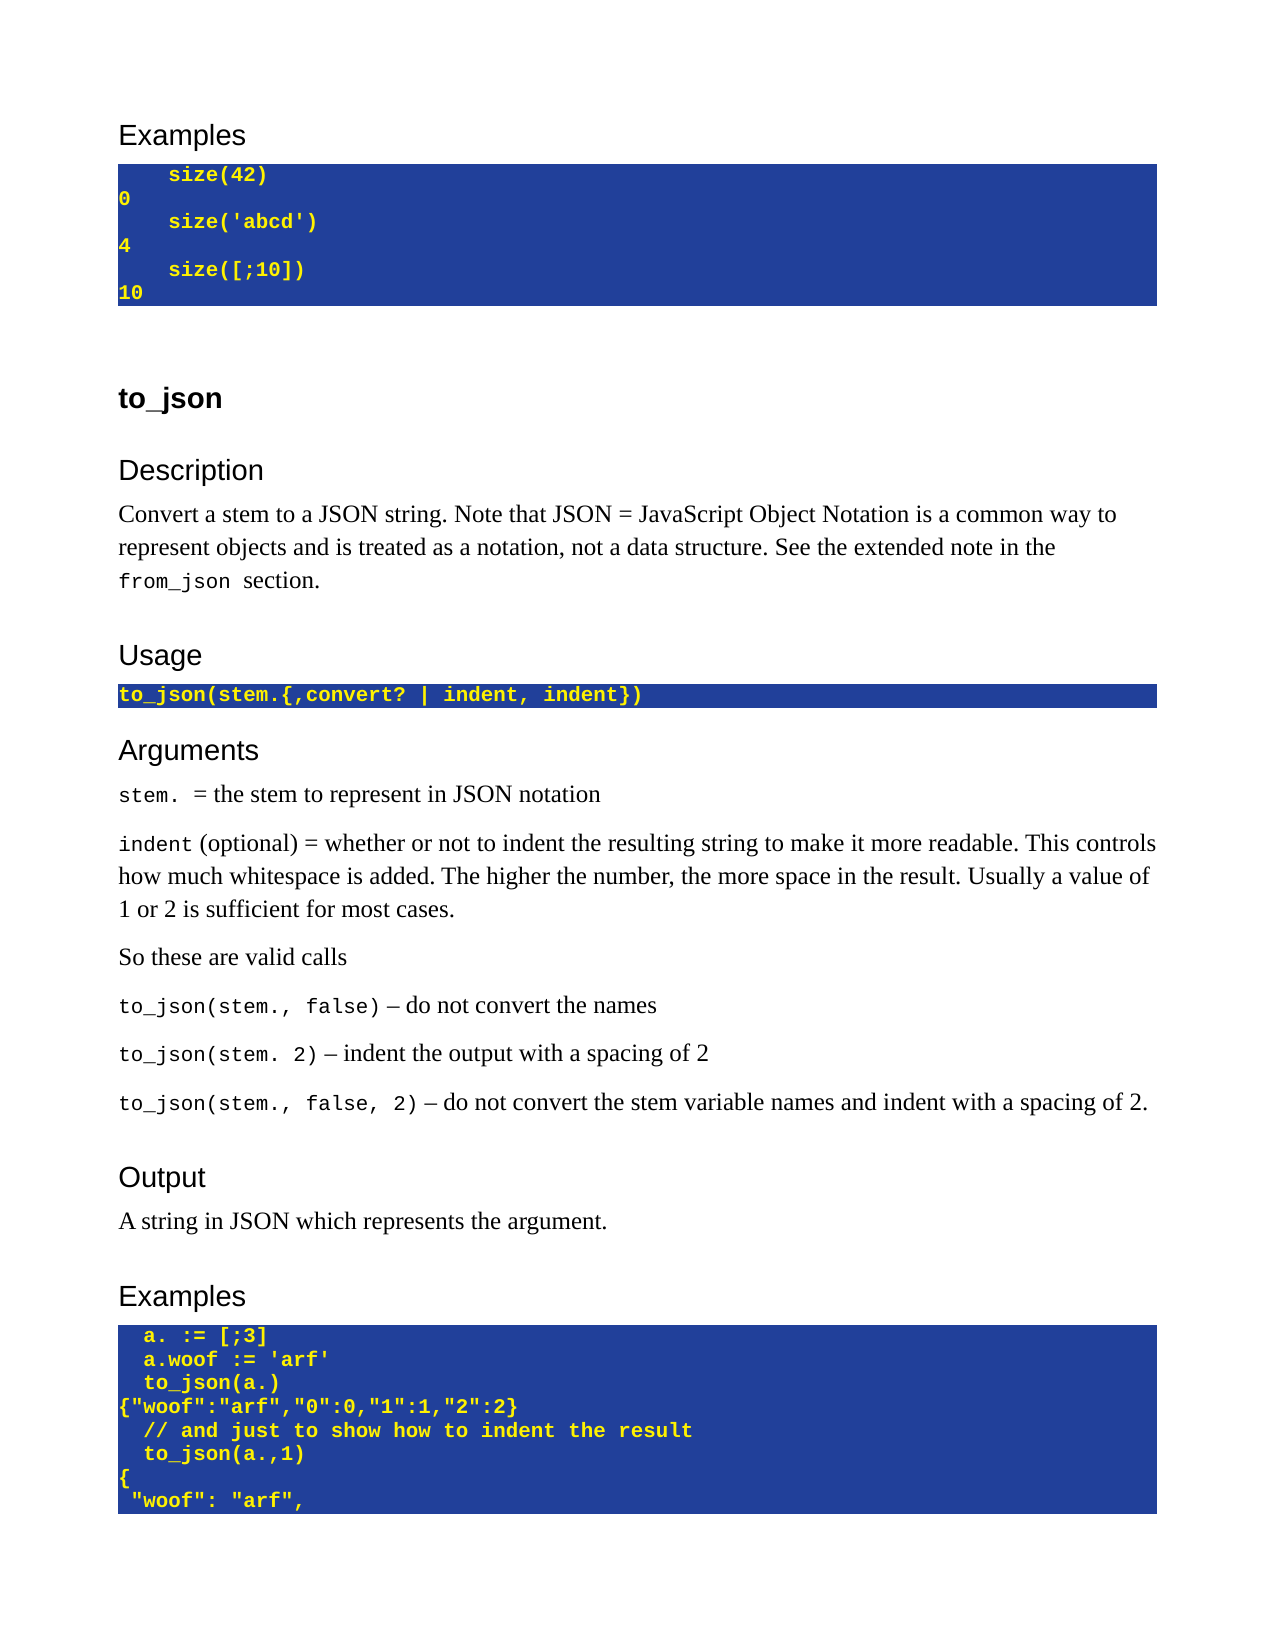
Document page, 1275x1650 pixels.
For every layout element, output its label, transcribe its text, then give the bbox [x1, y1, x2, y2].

text Convert a stem to a JSON string. Note that JSON = JavaScript Object Notation is a common way to represent objects and is treated as a notation, not a data structure. See the extended note in the from_json section. [118, 499, 1157, 594]
subtitle to_json [118, 381, 1157, 415]
text "woof": "arf", [118, 1491, 1157, 1514]
text size([;10]) [118, 259, 1157, 282]
text indent (optional) = whether or not to indent the resulting string to make it more readable. This controls how much whitespace is added. The higher the number, the more space in the result. Usually a value of 1 or 2 is sufficient for most cases. [118, 828, 1157, 923]
text a.woof := 'arf' [118, 1349, 1157, 1372]
subtitle Examples [118, 1279, 1157, 1312]
text 10 [118, 282, 1157, 306]
text to_json(stem. 2) – indent the output with a spacing of 2 [118, 1038, 1157, 1068]
text 0 [118, 188, 1157, 211]
subtitle Usage [118, 638, 1157, 672]
text stem. = the stem to represent in JSON notation [118, 779, 1157, 809]
text to_json(a.,1) [118, 1443, 1157, 1467]
text a. := [;3] [118, 1325, 1157, 1349]
text { [118, 1467, 1157, 1491]
text size('abcd') [118, 211, 1157, 235]
text 4 [118, 235, 1157, 259]
text to_json(stem.{,convert? | indent, indent}) [118, 684, 1157, 708]
subtitle Arguments [118, 733, 1157, 767]
text to_json(stem., false) – do not convert the names [118, 990, 1157, 1019]
subtitle Output [118, 1160, 1157, 1194]
text So these are valid calls [118, 942, 1157, 971]
text A string in JSON which represents the argument. [118, 1206, 1157, 1235]
subtitle Examples [118, 118, 1157, 152]
text to_json(stem., false, 2) – do not convert the stem variable names and indent with a spacing of 2. [118, 1087, 1157, 1116]
text size(42) [118, 164, 1157, 188]
subtitle Description [118, 453, 1157, 486]
text {"woof":"arf","0":0,"1":1,"2":2} [118, 1396, 1157, 1419]
text // and just to show how to indent the result [118, 1419, 1157, 1443]
text to_json(a.) [118, 1372, 1157, 1396]
